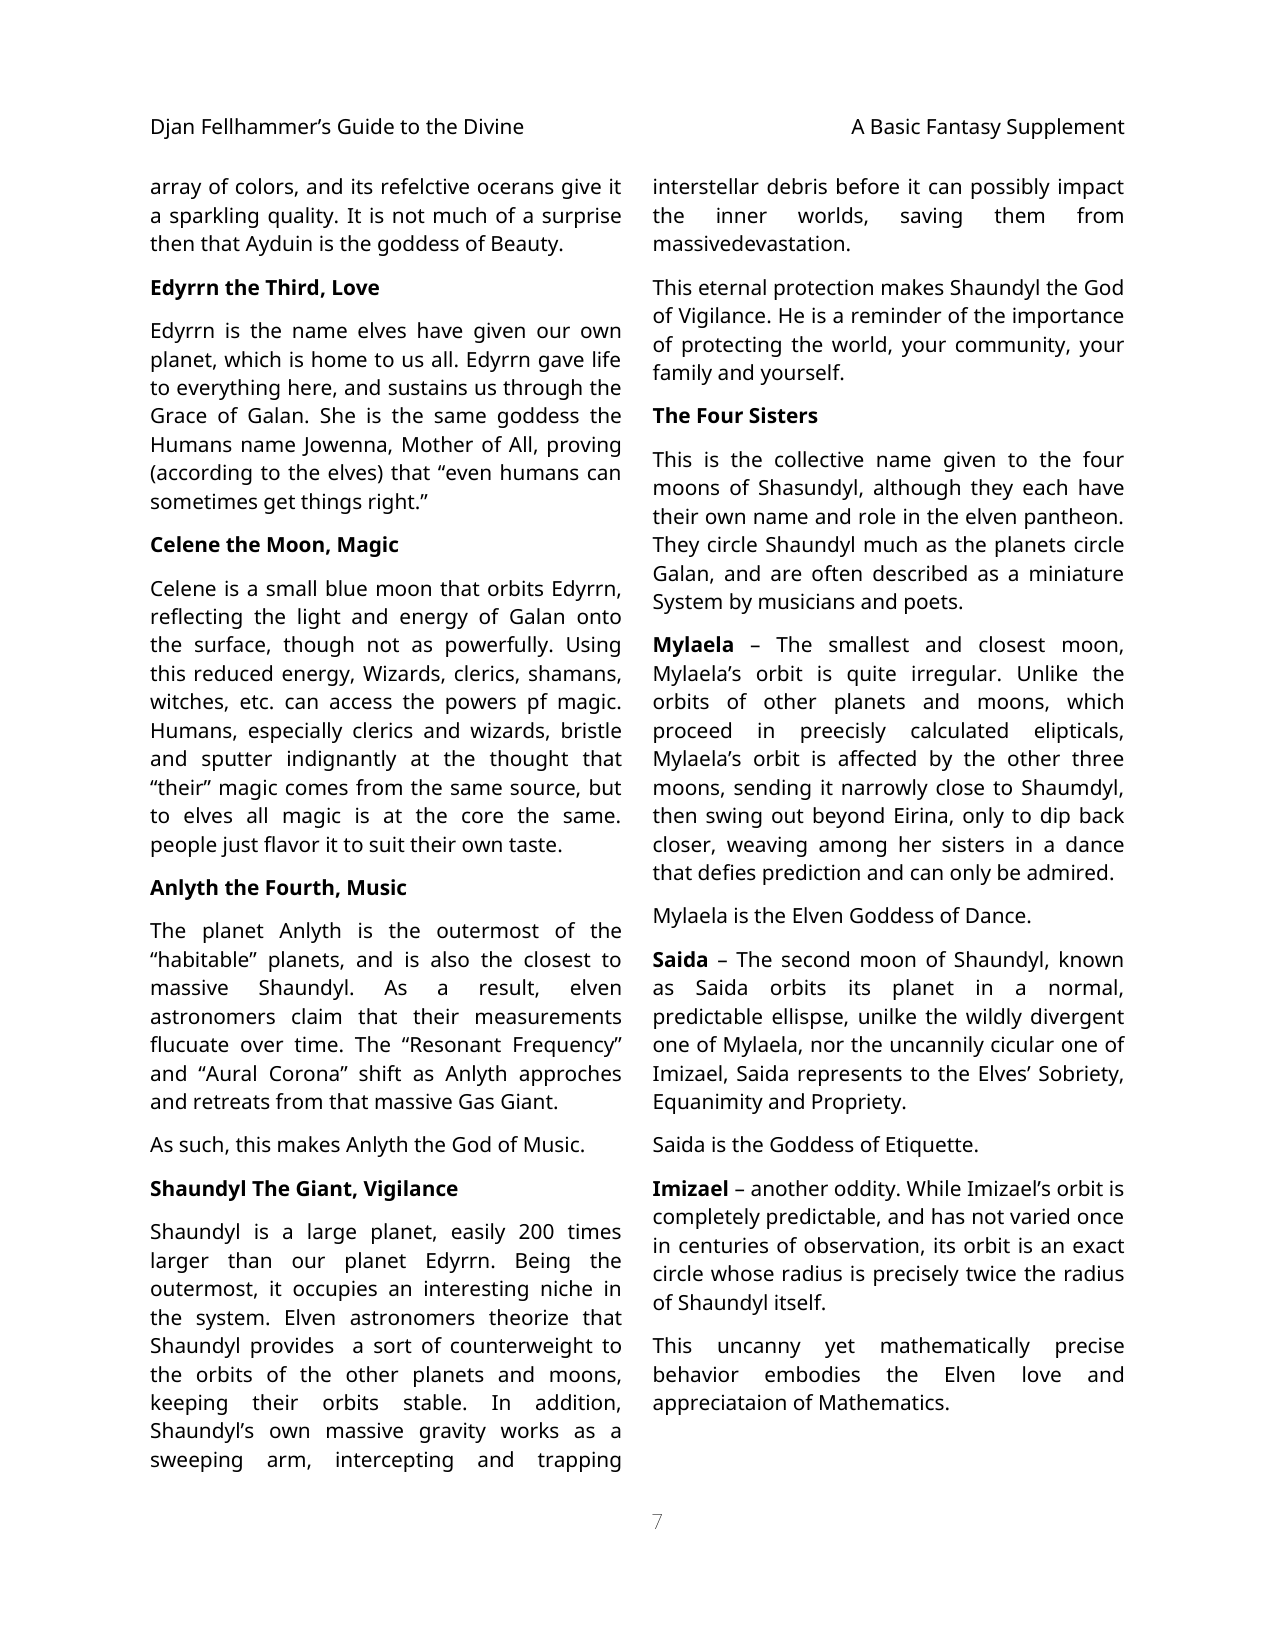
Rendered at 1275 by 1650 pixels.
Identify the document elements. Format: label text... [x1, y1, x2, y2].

text Shaundyl is a large planet, easily 200 times larger than our planet Edyrrn. Being the outermost, it occupies an interesting niche in the system. Elven astronomers theorize that Shaundyl provides a sort of counterweight to the orbits of the other planets and moons, keeping their orbits stable. In addition, Shaundyl’s own massive gravity works as a sweeping arm, intercepting and trapping [150, 1217, 622, 1473]
text array of colors, and its refelctive ocerans give it a sparkling quality. It is not much of a surprise then that Ayduin is the goddess of Beauty. [150, 172, 622, 258]
text This is the collective name given to the four moons of Shasundyl, although they each have their own name and role in the elven pantheon. They circle Shaundyl much as the planets circle Galan, and are often described as a miniature System by musicians and poets. [652, 445, 1125, 616]
text Mylaela is the Elven Goddess of Dance. [652, 902, 1125, 930]
text Edyrrn is the name elves have given our own planet, which is home to us all. Edyrrn gave life to everything here, and sustains us through the Grace of Galan. She is the same goddess the Humans name Jowenna, Mother of All, proving (according to the elves) that “even humans can sometimes get things right.” [150, 316, 622, 515]
text Celene is a small blue moon that orbits Edyrrn, reflecting the light and energy of Galan onto the surface, though not as powerfully. Using this reduced energy, Wizards, clerics, shamans, witches, etc. can access the powers pf magic. Humans, especially clerics and wizards, bristle and sputter indignantly at the thought that “their” magic comes from the same source, but to elves all magic is at the core the same. people just flavor it to suit their own taste. [150, 574, 622, 858]
text This uncanny yet mathematically precise behavior embodies the Elven love and appreciataion of Mathematics. [652, 1331, 1125, 1417]
text The planet Anlyth is the outermost of the “habitable” planets, and is also the closest to massive Shaundyl. As a result, elven astronomers claim that their measurements flucuate over time. The “Resonant Frequency” and “Aural Corona” shift as Anlyth approches and retreats from that massive Gas Giant. [150, 917, 622, 1116]
text Imizael – another oddity. While Imizael’s orbit is completely predictable, and has not varied once in centuries of observation, its orbit is an exact circle whose radius is precisely twice the radius of Shaundyl itself. [652, 1174, 1125, 1316]
text Saida – The second moon of Shaundyl, known as Saida orbits its planet in a normal, predictable ellispse, unilke the wildly divergent one of Mylaela, nor the uncannily cicular one of Imizael, Saida represents to the Elves’ Sobriety, Equanimity and Propriety. [652, 945, 1125, 1116]
text Celene the Moon, Magic [150, 530, 622, 559]
text Saida is the Goddess of Etiquette. [652, 1131, 1125, 1159]
text Edyrrn the Third, Love [150, 273, 622, 301]
text Shaundyl The Giant, Vigilance [150, 1174, 622, 1202]
text This eternal protection makes Shaundyl the God of Vigilance. He is a reminder of the importance of protecting the world, your community, your family and yourself. [652, 273, 1125, 387]
text interstellar debris before it can possibly impact the inner worlds, saving them from massivedevastation. [652, 172, 1125, 258]
text Anlyth the Fourth, Music [150, 873, 622, 902]
text The Four Sisters [652, 402, 1125, 430]
text As such, this makes Anlyth the God of Music. [150, 1131, 622, 1159]
text Mylaela – The smallest and closest moon, Mylaela’s orbit is quite irregular. Unlike the orbits of other planets and moons, which proceed in preecisly calculated elipticals, Mylaela’s orbit is affected by the other three moons, sending it narrowly close to Shaumdyl, then swing out beyond Eirina, only to dip back closer, weaving among her sisters in a dance that defies prediction and can only be admired. [652, 631, 1125, 887]
